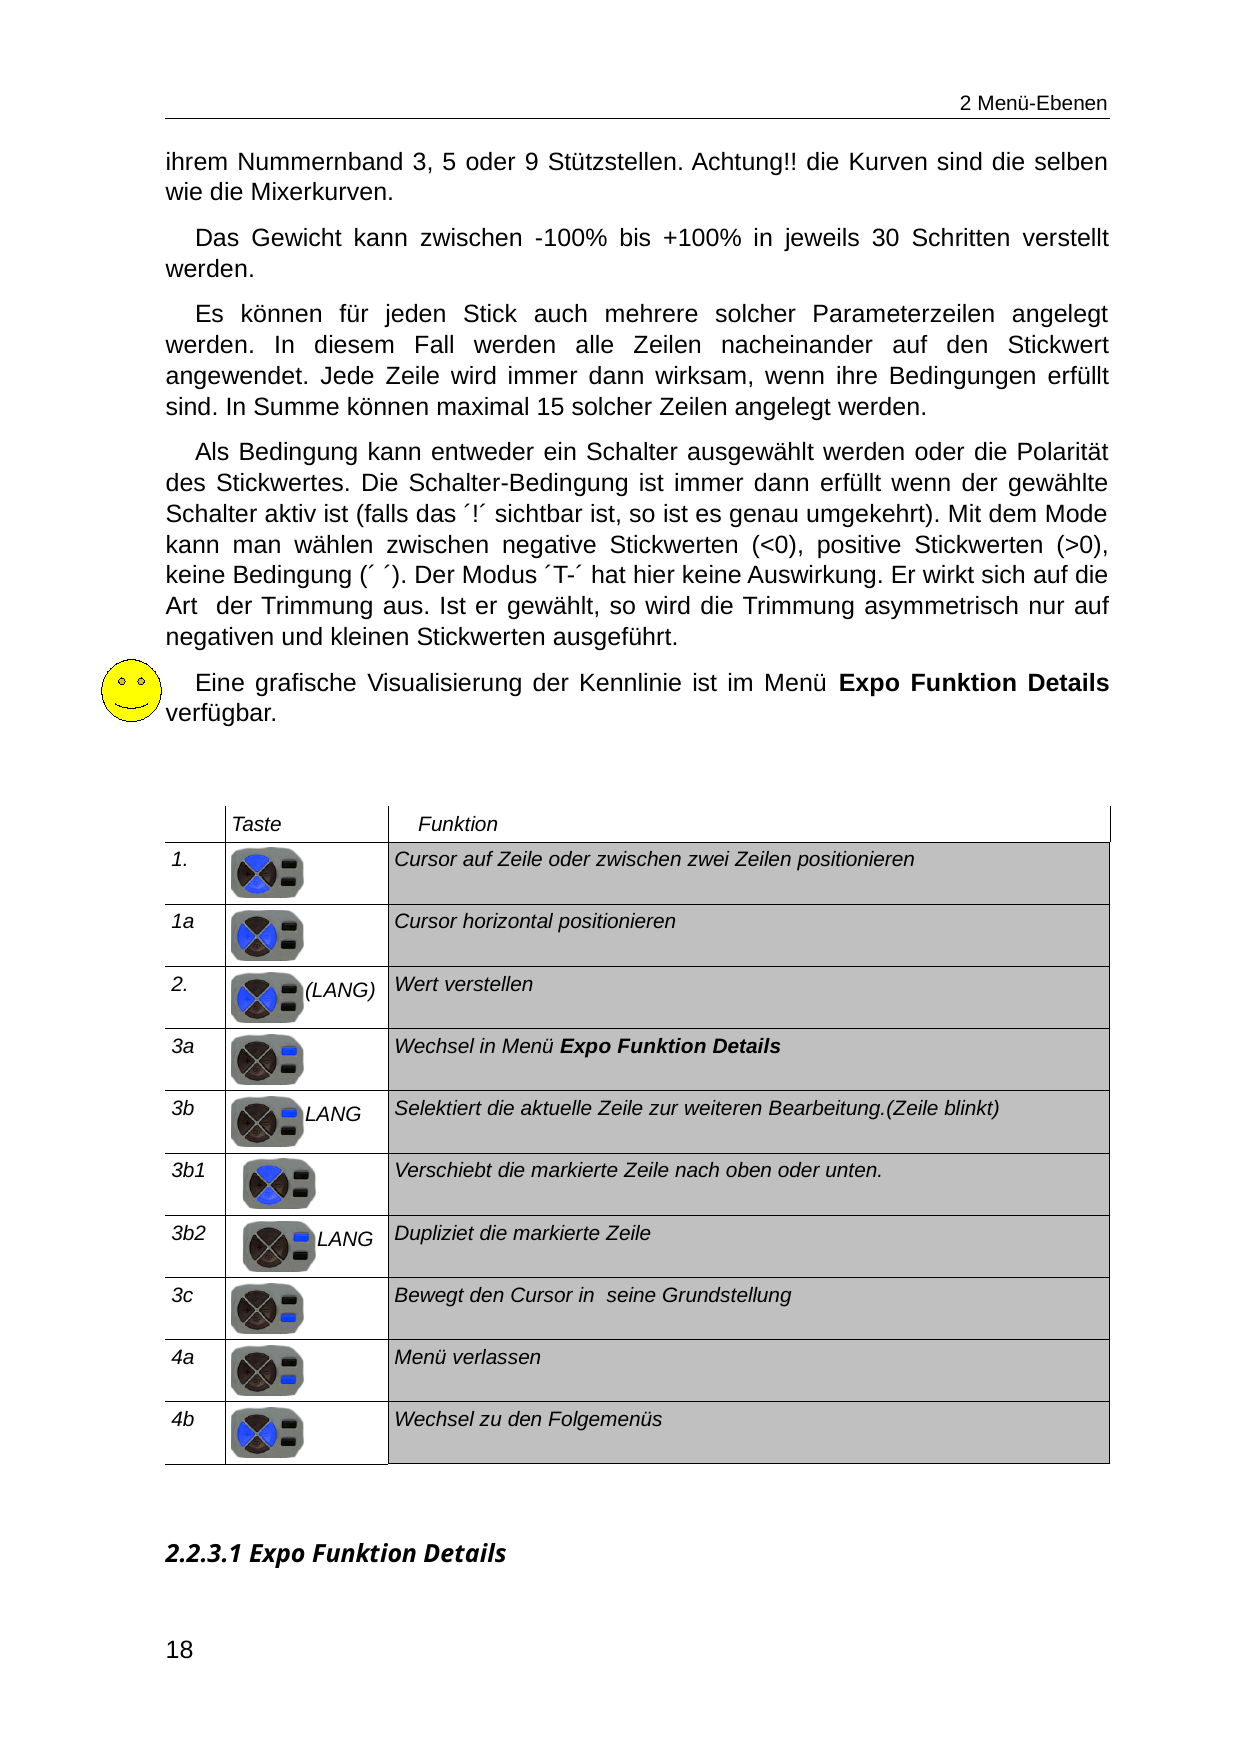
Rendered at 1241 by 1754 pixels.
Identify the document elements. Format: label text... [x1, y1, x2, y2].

picture [231, 972, 305, 1023]
subtitle Expo Funktion Details [165, 1536, 1110, 1570]
table_cell 3c [165, 1278, 225, 1339]
text Eine grafische Visualisierung der Kennlinie ist im Menü Expo Funktion Details verfügbar. [165, 668, 1110, 727]
picture [231, 910, 305, 961]
table_cell [226, 1154, 388, 1215]
table_cell Wert verstellen [389, 967, 1109, 1028]
text Das Gewicht kann zwischen -100% bis +100% in jeweils 30 Schritten verstellt werden. [165, 224, 1110, 283]
table_cell 3b1 [165, 1154, 225, 1215]
table_header [165, 806, 225, 842]
picture [231, 1034, 305, 1085]
table_cell 3a [165, 1029, 225, 1090]
picture [242, 1158, 317, 1209]
table_cell Menü verlassen [389, 1340, 1109, 1401]
table_cell 3b [165, 1091, 225, 1153]
table_cell LANG [226, 1216, 388, 1277]
table_cell Cursor auf Zeile oder zwischen zwei Zeilen positionieren [389, 843, 1109, 904]
table_cell Verschiebt die markierte Zeile nach oben oder unten. [389, 1154, 1109, 1215]
table_cell [226, 905, 388, 966]
table_cell (LANG) [226, 967, 388, 1028]
picture [231, 1407, 305, 1458]
table_cell Bewegt den Cursor in seine Grundstellung [389, 1278, 1109, 1339]
table_cell Wechsel zu den Folgemenüs [389, 1402, 1109, 1463]
table_cell [226, 1402, 388, 1464]
text ihrem Nummernband 3, 5 oder 9 Stützstellen. Achtung!! die Kurven sind die selben wie die Mixerkurven. [165, 147, 1110, 206]
table_cell LANG [226, 1091, 388, 1153]
table_cell 1a [165, 905, 225, 966]
picture [231, 847, 305, 898]
table_cell [226, 843, 388, 904]
table_cell 4b [165, 1402, 225, 1464]
table_cell [226, 1029, 388, 1090]
table_cell Selektiert die aktuelle Zeile zur weiteren Bearbeitung.(Zeile blinkt) [389, 1091, 1109, 1153]
table_cell 2. [165, 967, 225, 1028]
table_cell [226, 1340, 388, 1401]
table_header Funktion [389, 806, 1110, 842]
text Es können für jeden Stick auch mehrere solcher Parameterzeilen angelegt werden. In diesem Fall werden alle Zeilen nacheinander auf den Stickwert angewendet. Jede Zeile wird immer dann wirksam, wenn ihre Bedingungen erfüllt sind. In Summe können maximal 15 solcher Zeilen angelegt werden. [165, 300, 1110, 421]
table_header Taste [226, 806, 388, 842]
table_cell 1. [165, 843, 225, 904]
table_cell 3b2 [165, 1216, 225, 1277]
table_cell Wechsel in Menü Expo Funktion Details [389, 1029, 1109, 1090]
table_cell Cursor horizontal positionieren [389, 905, 1109, 966]
picture [242, 1221, 317, 1272]
table_cell [226, 1278, 388, 1339]
table_cell 4a [165, 1340, 225, 1401]
picture [231, 1283, 305, 1334]
picture [231, 1096, 305, 1147]
text Als Bedingung kann entweder ein Schalter ausgewählt werden oder die Polarität des Stickwertes. Die Schalter-Bedingung ist immer dann erfüllt wenn der gewählte Schalter aktiv ist (falls das ´!´ sichtbar ist, so ist es genau umgekehrt). Mit dem Mode kann man wählen zwischen negative Stickwerten (<0), positive Stickwerten (>0), keine Bedingung (´ ´). Der Modus ´T-´ hat hier keine Auswirkung. Er wirkt sich auf die Art der Trimmung aus. Ist er gewählt, so wird die Trimmung asymmetrisch nur auf negativen und kleinen Stickwerten ausgeführt. [165, 438, 1110, 651]
picture [231, 1345, 305, 1396]
table_cell Dupliziet die markierte Zeile [389, 1216, 1109, 1277]
